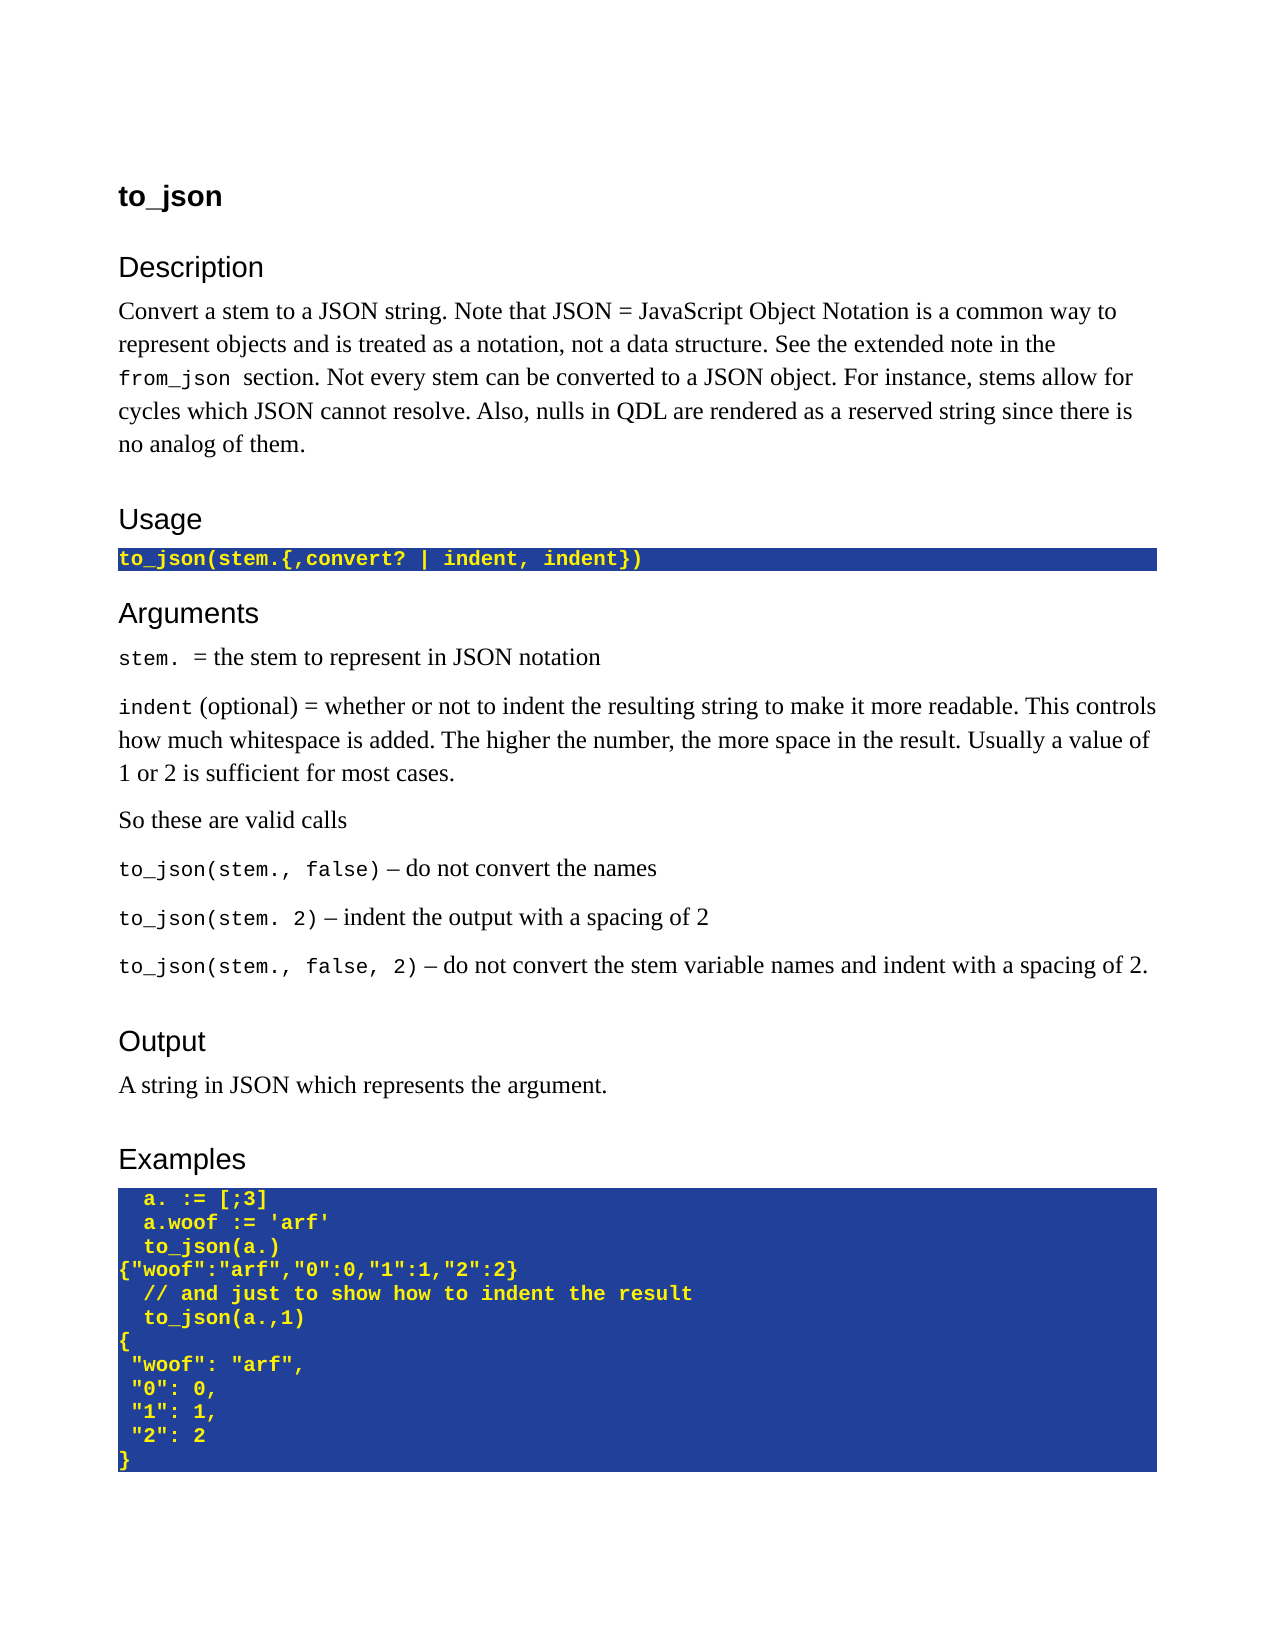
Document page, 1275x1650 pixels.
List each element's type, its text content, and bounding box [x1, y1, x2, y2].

text "2": 2 [118, 1425, 1157, 1448]
text { [118, 1330, 1157, 1354]
subtitle Examples [118, 1142, 1157, 1176]
text {"woof":"arf","0":0,"1":1,"2":2} [118, 1259, 1157, 1283]
text a.woof := 'arf' [118, 1212, 1157, 1236]
text to_json(a.,1) [118, 1307, 1157, 1330]
text "woof": "arf", [118, 1354, 1157, 1378]
text indent (optional) = whether or not to indent the resulting string to make it more readable. This controls how much whitespace is added. The higher the number, the more space in the result. Usually a value of 1 or 2 is sufficient for most cases. [118, 691, 1157, 787]
text a. := [;3] [118, 1188, 1157, 1212]
text } [118, 1448, 1157, 1472]
text So these are valid calls [118, 806, 1157, 834]
text to_json(a.) [118, 1236, 1157, 1259]
subtitle Arguments [118, 596, 1157, 630]
text to_json(stem., false, 2) – do not convert the stem variable names and indent with a spacing of 2. [118, 950, 1157, 980]
text to_json(stem.{,convert? | indent, indent}) [118, 548, 1157, 571]
subtitle Output [118, 1024, 1157, 1057]
text stem. = the stem to represent in JSON notation [118, 642, 1157, 672]
text "0": 0, [118, 1378, 1157, 1401]
text Convert a stem to a JSON string. Note that JSON = JavaScript Object Notation is a common way to represent objects and is treated as a notation, not a data structure. See the extended note in the from_json section. Not every stem can be converted to a JSON object. For instance, stems allow for cycles which JSON cannot resolve. Also, nulls in QDL are rendered as a reserved string since there is no analog of them. [118, 296, 1157, 458]
text // and just to show how to indent the result [118, 1283, 1157, 1307]
text to_json(stem. 2) – indent the output with a spacing of 2 [118, 902, 1157, 931]
subtitle Description [118, 250, 1157, 284]
text to_json(stem., false) – do not convert the names [118, 853, 1157, 883]
text "1": 1, [118, 1401, 1157, 1425]
text A string in JSON which represents the argument. [118, 1070, 1157, 1098]
subtitle to_json [118, 179, 1157, 213]
subtitle Usage [118, 502, 1157, 535]
